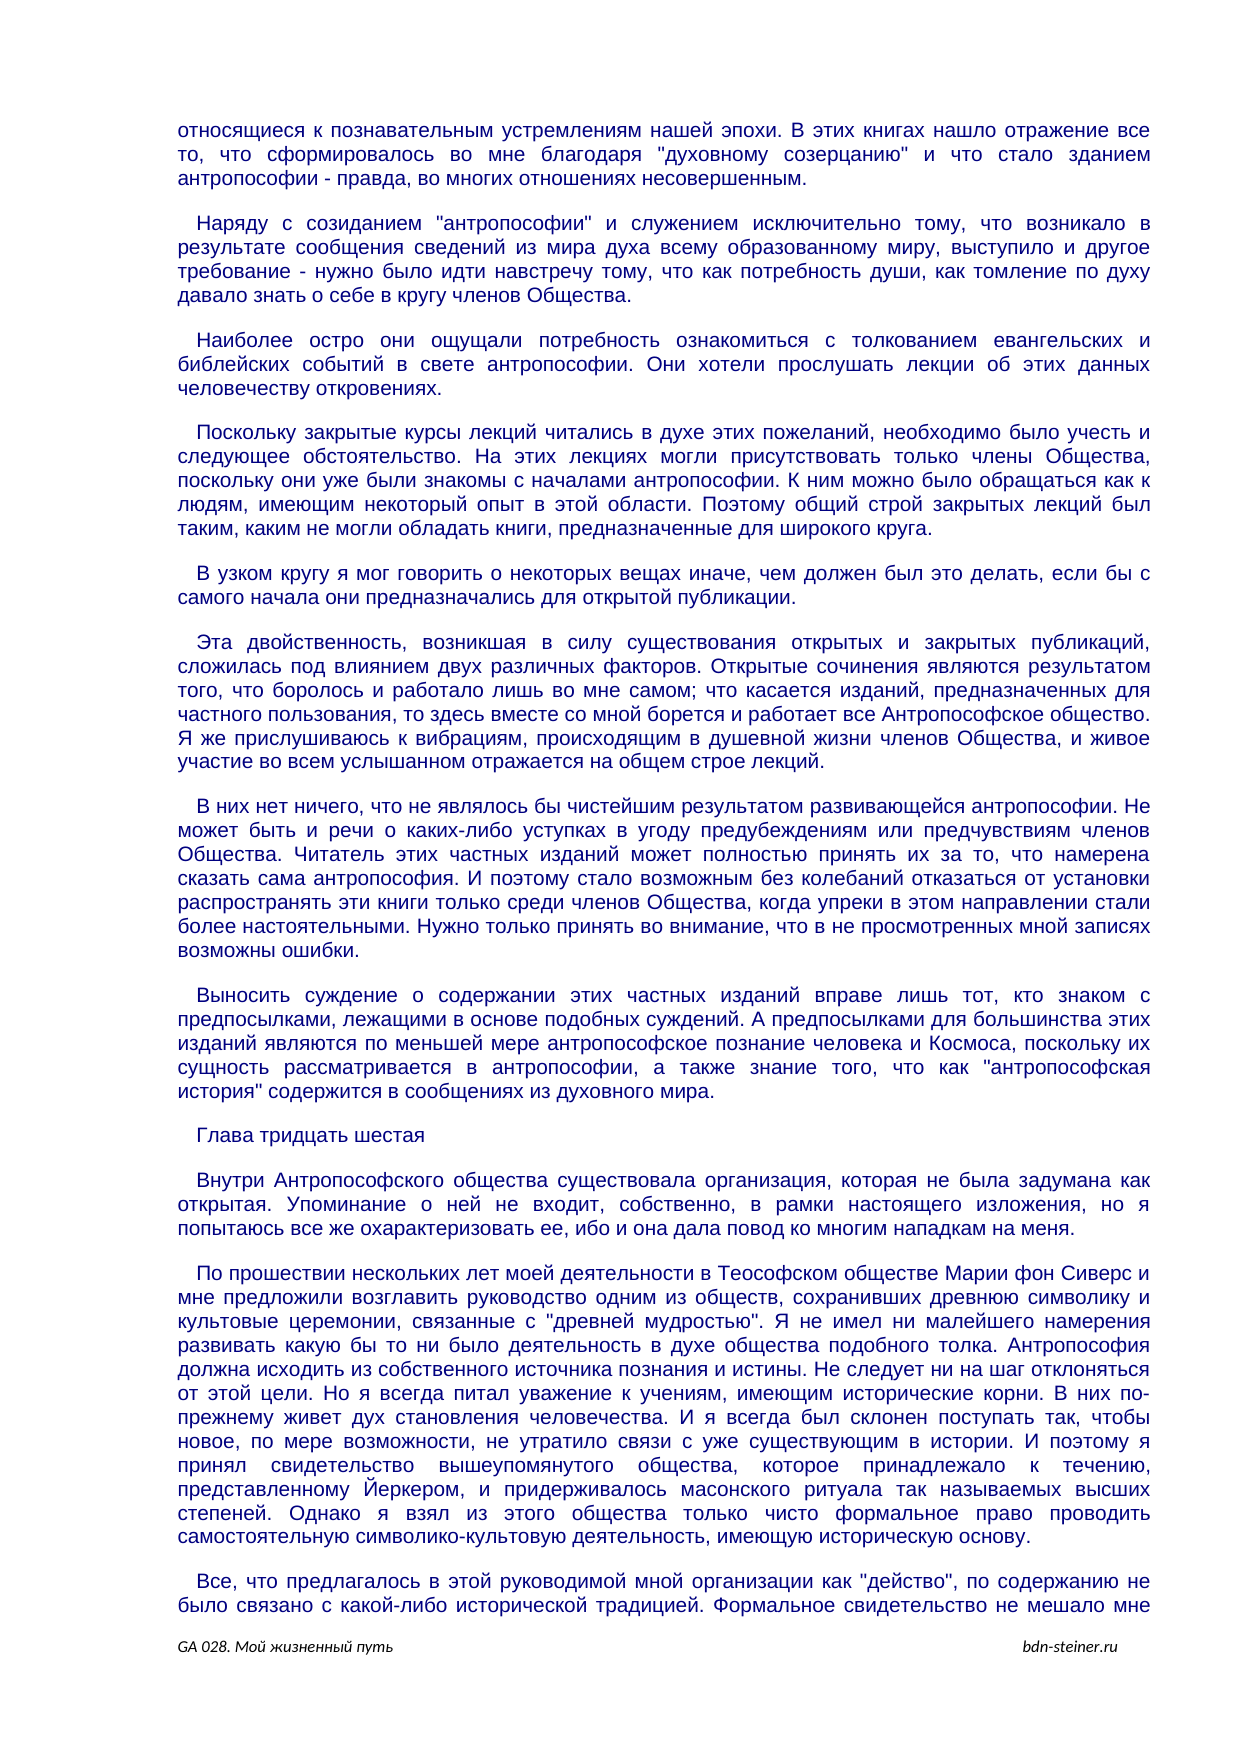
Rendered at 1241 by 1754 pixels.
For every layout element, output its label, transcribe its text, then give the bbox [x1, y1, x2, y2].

text Внутри Антропософского общества существовала организация, которая не была задумана как открытая. Упоминание о ней не входит, собственно, в рамки настоящего изложения, но я попытаюсь все же охарактеризовать ее, ибо и она дала повод ко многим нападкам на меня. [177, 1168, 1152, 1240]
text В них нет ничего, что не являлось бы чистейшим результатом развивающейся антропософии. Не может быть и речи о каких-либо уступках в угоду предубеждениям или предчувствиям членов Общества. Читатель этих частных изданий может полностью принять их за то, что намерена сказать сама антропософия. И поэтому стало возможным без колебаний отказаться от установки распространять эти книги только среди членов Общества, когда упреки в этом направлении стали более настоятельными. Нужно только принять во внимание, что в не просмотренных мной записях возможны ошибки. [177, 794, 1152, 962]
text По прошествии нескольких лет моей деятельности в Теософском обществе Марии фон Сиверс и мне предложили возглавить руководство одним из обществ, сохранивших древнюю символику и культовые церемонии, связанные с "древней мудростью". Я не имел ни малейшего намерения развивать какую бы то ни было деятельность в духе общества подобного толка. Антропософия должна исходить из собственного источника познания и истины. Не следует ни на шаг отклоняться от этой цели. Но я всегда питал уважение к учениям, имеющим исторические корни. В них по-прежнему живет дух становления человечества. И я всегда был склонен поступать так, чтобы новое, по мере возможности, не утратило связи с уже существующим в истории. И поэтому я принял свидетельство вышеупомянутого общества, которое принадлежало к течению, представленному Йеркером, и придерживалось масонского ритуала так называемых высших степеней. Однако я взял из этого общества только чисто формальное право проводить самостоятельную символико-культовую деятельность, имеющую историческую основу. [177, 1261, 1152, 1548]
text Все, что предлагалось в этой руководимой мной организации как "действо", по содержанию не было связано с какой-либо исторической традицией. Формальное свидетельство не мешало мне [177, 1569, 1152, 1617]
text Наряду с созиданием "антропософии" и служением исключительно тому, что возникало в результате сообщения сведений из мира духа всему образованному миру, выступило и другое требование - нужно было идти навстречу тому, что как потребность души, как томление по духу давало знать о себе в кругу членов Общества. [177, 211, 1152, 307]
text В узком кругу я мог говорить о некоторых вещах иначе, чем должен был это делать, если бы с самого начала они предназначались для открытой публикации. [177, 561, 1152, 609]
text Выносить суждение о содержании этих частных изданий вправе лишь тот, кто знаком с предпосылками, лежащими в основе подобных суждений. А предпосылками для большинства этих изданий являются по меньшей мере антропософское познание человека и Космоса, поскольку их сущность рассматривается в антропософии, а также знание того, что как "антропософская история" содержится в сообщениях из духовного мира. [177, 983, 1152, 1102]
text Поскольку закрытые курсы лекций читались в духе этих пожеланий, необходимо было учесть и следующее обстоятельство. На этих лекциях могли присутствовать только члены Общества, поскольку они уже были знакомы с началами антропософии. К ним можно было обращаться как к людям, имеющим некоторый опыт в этой области. Поэтому общий строй закрытых лекций был таким, каким не могли обладать книги, предназначенные для широкого круга. [177, 420, 1152, 540]
text относящиеся к познавательным устремлениям нашей эпохи. В этих книгах нашло отражение все то, что сформировалось во мне благодаря "духовному созерцанию" и что стало зданием антропософии - правда, во многих отношениях несовершенным. [177, 118, 1152, 190]
text Эта двойственность, возникшая в силу существования открытых и закрытых публикаций, сложилась под влиянием двух различных факторов. Открытые сочинения являются результатом того, что боролось и работало лишь во мне самом; что касается изданий, предназначенных для частного пользования, то здесь вместе со мной борется и работает все Антропософское общество. Я же прислушиваюсь к вибрациям, происходящим в душевной жизни членов Общества, и живое участие во всем услышанном отражается на общем строе лекций. [177, 629, 1152, 773]
text Глава тридцать шестая [177, 1123, 1152, 1147]
text Наиболее остро они ощущали потребность ознакомиться с толкованием евангельских и библейских событий в свете антропософии. Они хотели прослушать лекции об этих данных человечеству откровениях. [177, 327, 1152, 399]
